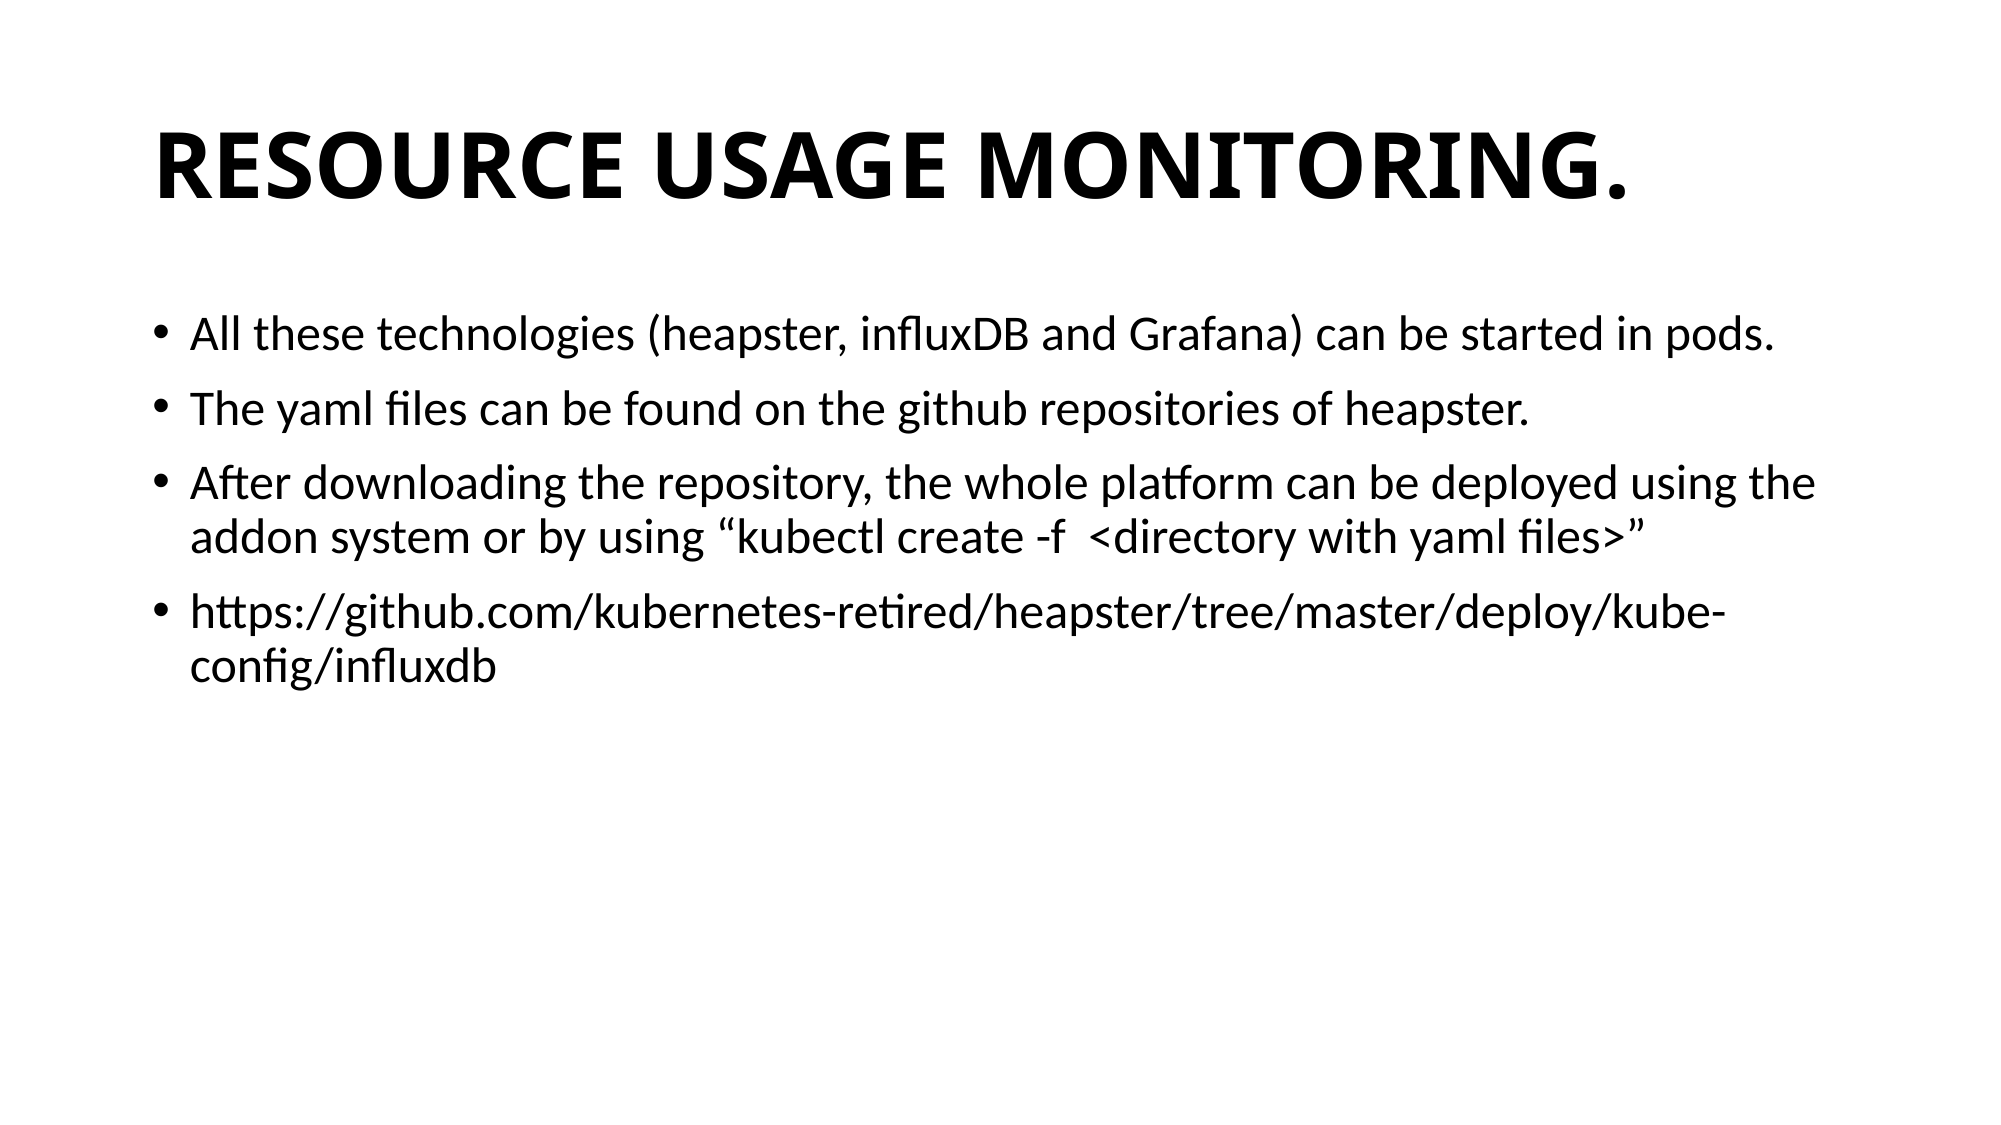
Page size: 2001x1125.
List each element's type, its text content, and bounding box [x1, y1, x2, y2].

list All these technologies (heapster, influxDB and Grafana) can be started in pods. The yaml files can be found on the github repositories of heapster. After downloading the repository, the whole platform can be deployed using the addon system or by using “kubectl create -f <directory with yaml files>” https://github.com/kubernetes-retired/heapster/tree/master/deploy/kube-config/influxdb [137, 299, 1863, 1014]
title RESOURCE USAGE MONITORING. [137, 59, 1863, 278]
